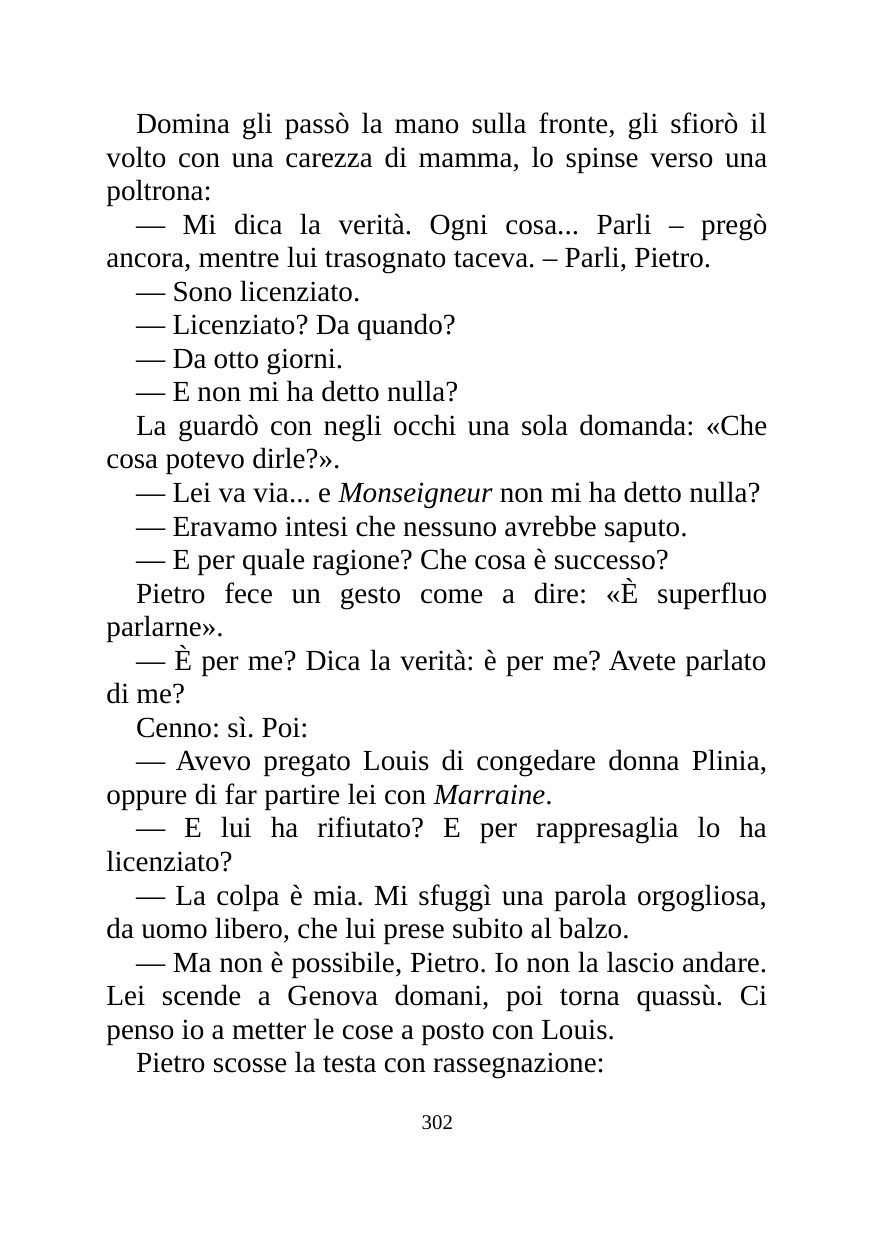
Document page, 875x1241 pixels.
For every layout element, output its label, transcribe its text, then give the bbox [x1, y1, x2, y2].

text Cenno: sì. Poi: [106, 710, 768, 743]
text Domina gli passò la mano sulla fronte, gli sfiorò il volto con una carezza di mamma, lo spinse verso una poltrona: [106, 106, 768, 207]
text — La colpa è mia. Mi sfuggì una parola orgogliosa, da uomo libero, che lui prese subito al balzo. [106, 878, 768, 945]
text Pietro scosse la testa con rassegnazione: [106, 1045, 768, 1079]
text — Licenziato? Da quando? [106, 307, 768, 341]
text — Da otto giorni. [106, 341, 768, 374]
text — Ma non è possibile, Pietro. Io non la lascio andare. Lei scende a Genova domani, poi torna quassù. Ci penso io a metter le cose a posto con Louis. [106, 945, 768, 1045]
text — Mi dica la verità. Ogni cosa... Parli – pregò ancora, mentre lui trasognato taceva. – Parli, Pietro. [106, 207, 768, 274]
text La guardò con negli occhi una sola domanda: «Che cosa potevo dirle?». [106, 408, 768, 475]
text — Lei va via... e Monseigneur non mi ha detto nulla? [106, 475, 768, 509]
text — E per quale ragione? Che cosa è successo? [106, 542, 768, 576]
text — E non mi ha detto nulla? [106, 374, 768, 408]
text — È per me? Dica la verità: è per me? Avete parlato di me? [106, 643, 768, 710]
text — Sono licenziato. [106, 274, 768, 307]
text — Eravamo intesi che nessuno avrebbe saputo. [106, 509, 768, 542]
text — E lui ha rifiutato? E per rappresaglia lo ha licenziato? [106, 811, 768, 878]
text Pietro fece un gesto come a dire: «È superfluo parlarne». [106, 576, 768, 643]
text — Avevo pregato Louis di congedare donna Plinia, oppure di far partire lei con Marraine. [106, 743, 768, 811]
